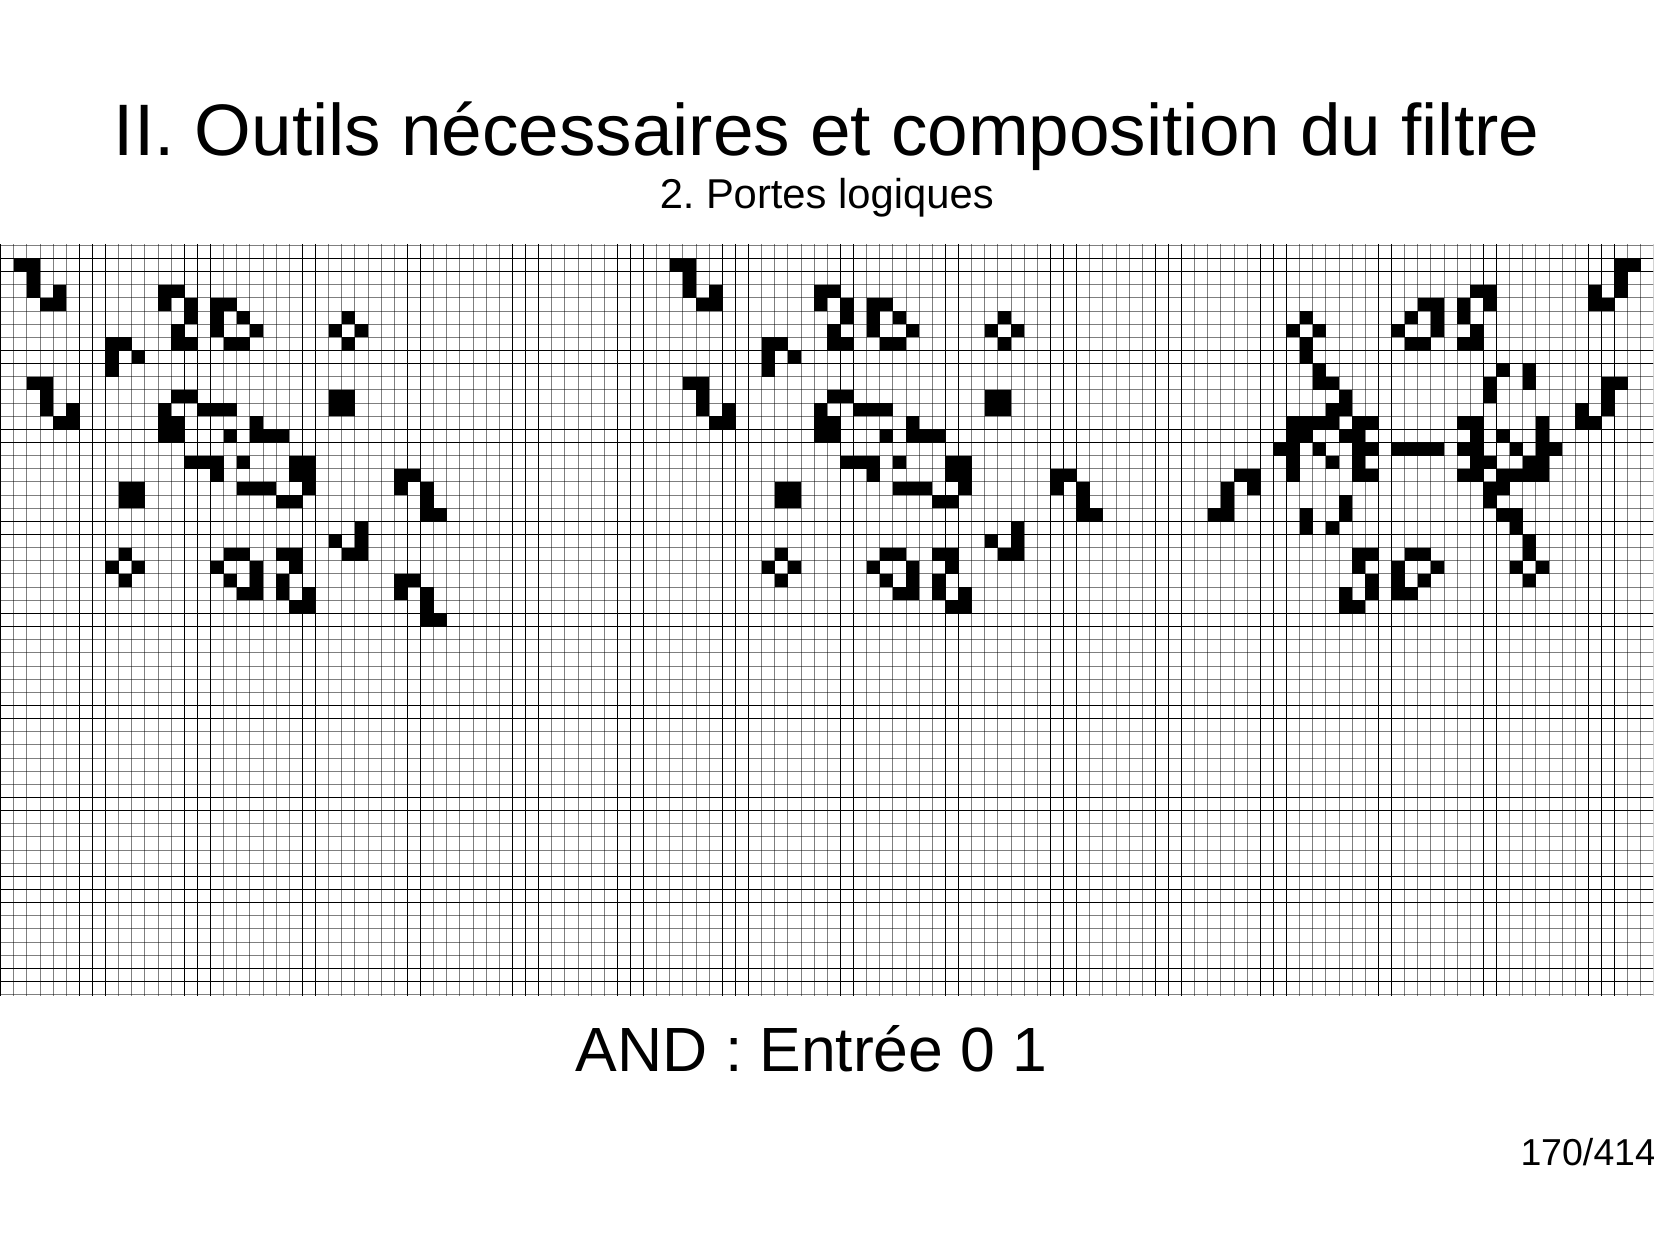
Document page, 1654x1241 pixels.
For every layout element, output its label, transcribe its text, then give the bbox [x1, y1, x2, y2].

text_box <number>/414 [1505, 1124, 1654, 1182]
text_box AND : Entrée 0 1 [561, 1008, 1063, 1093]
picture [0, 244, 1654, 996]
title II. Outils nécessaires et composition du filtre 2. Portes logiques [82, 49, 1572, 257]
